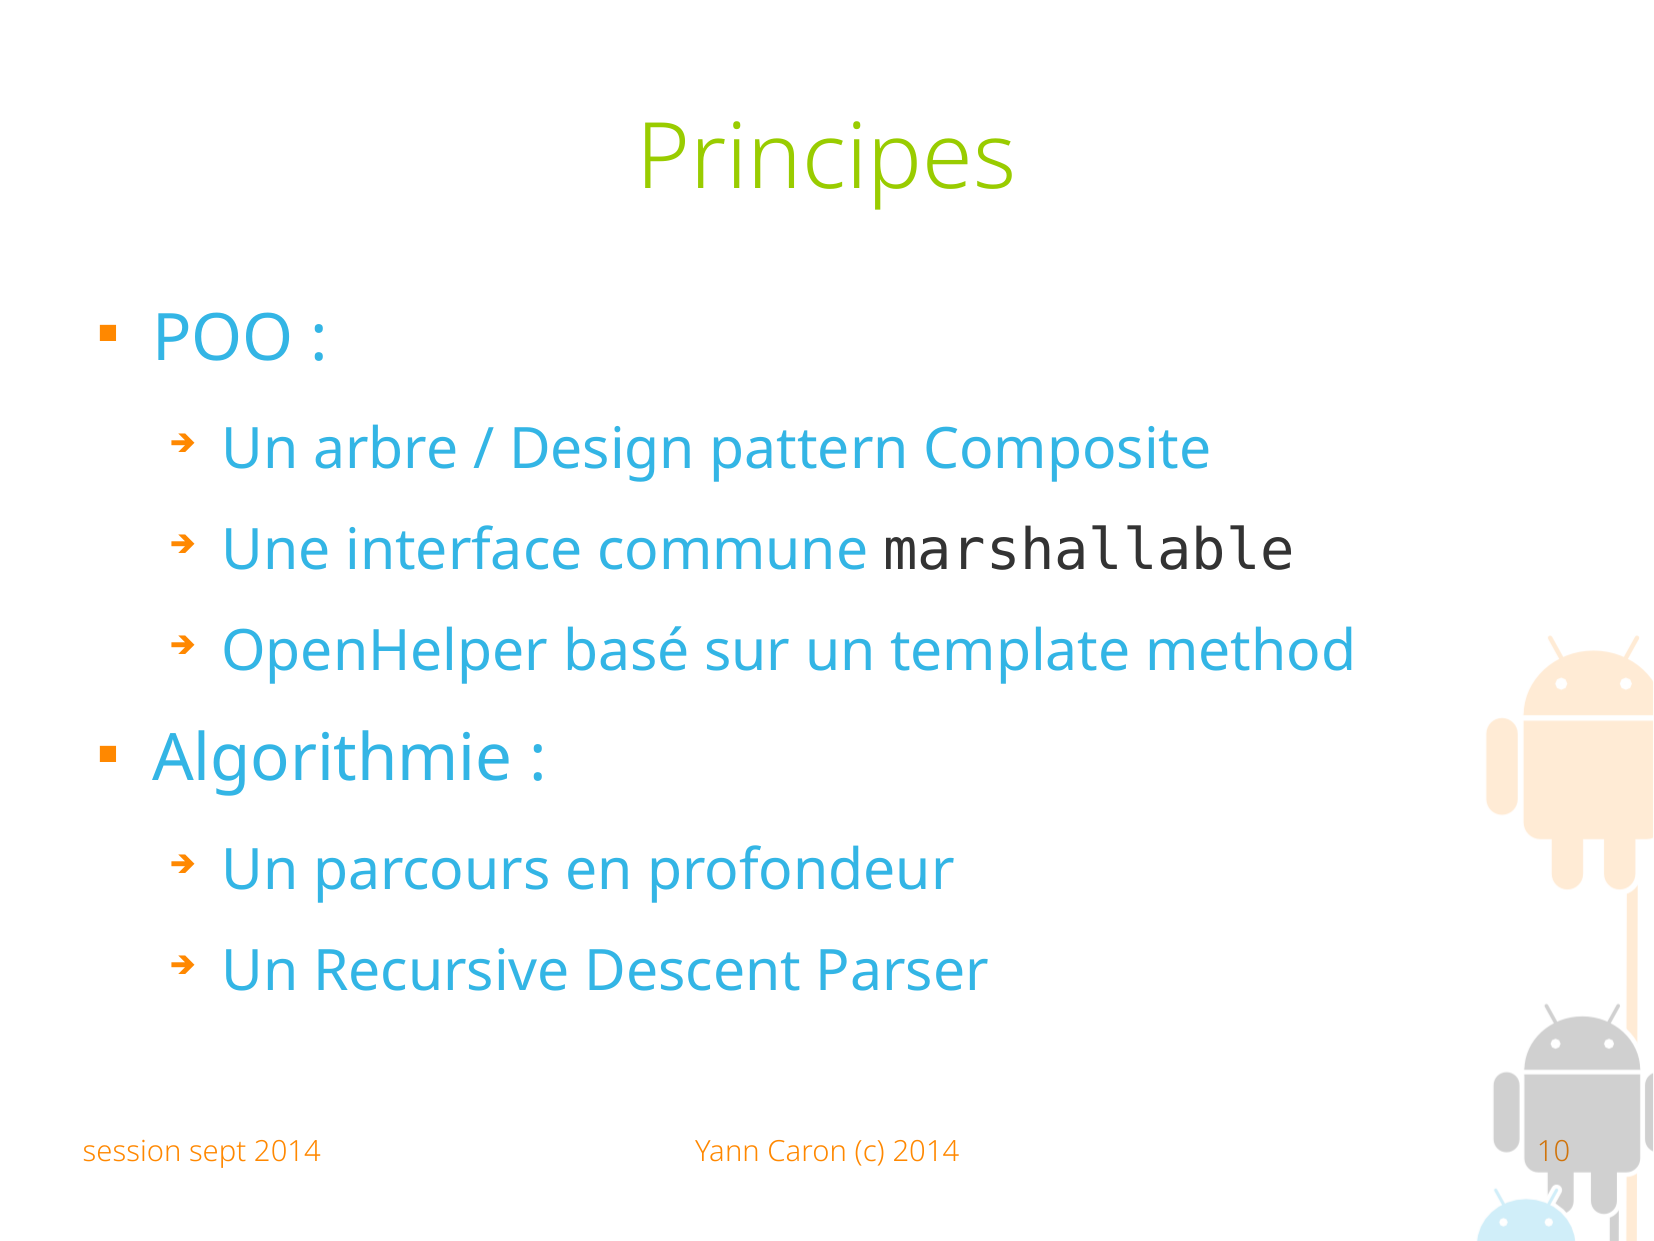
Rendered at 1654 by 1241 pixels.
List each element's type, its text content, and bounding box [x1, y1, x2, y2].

picture [240, 423, 1654, 1241]
title Principes [82, 49, 1571, 257]
list POO : Un arbre / Design pattern Composite Une interface commune marshallable OpenHelper basé sur un template method Algorithmie : Un parcours en profondeur Un Recursive Descent Parser [82, 290, 1571, 1010]
